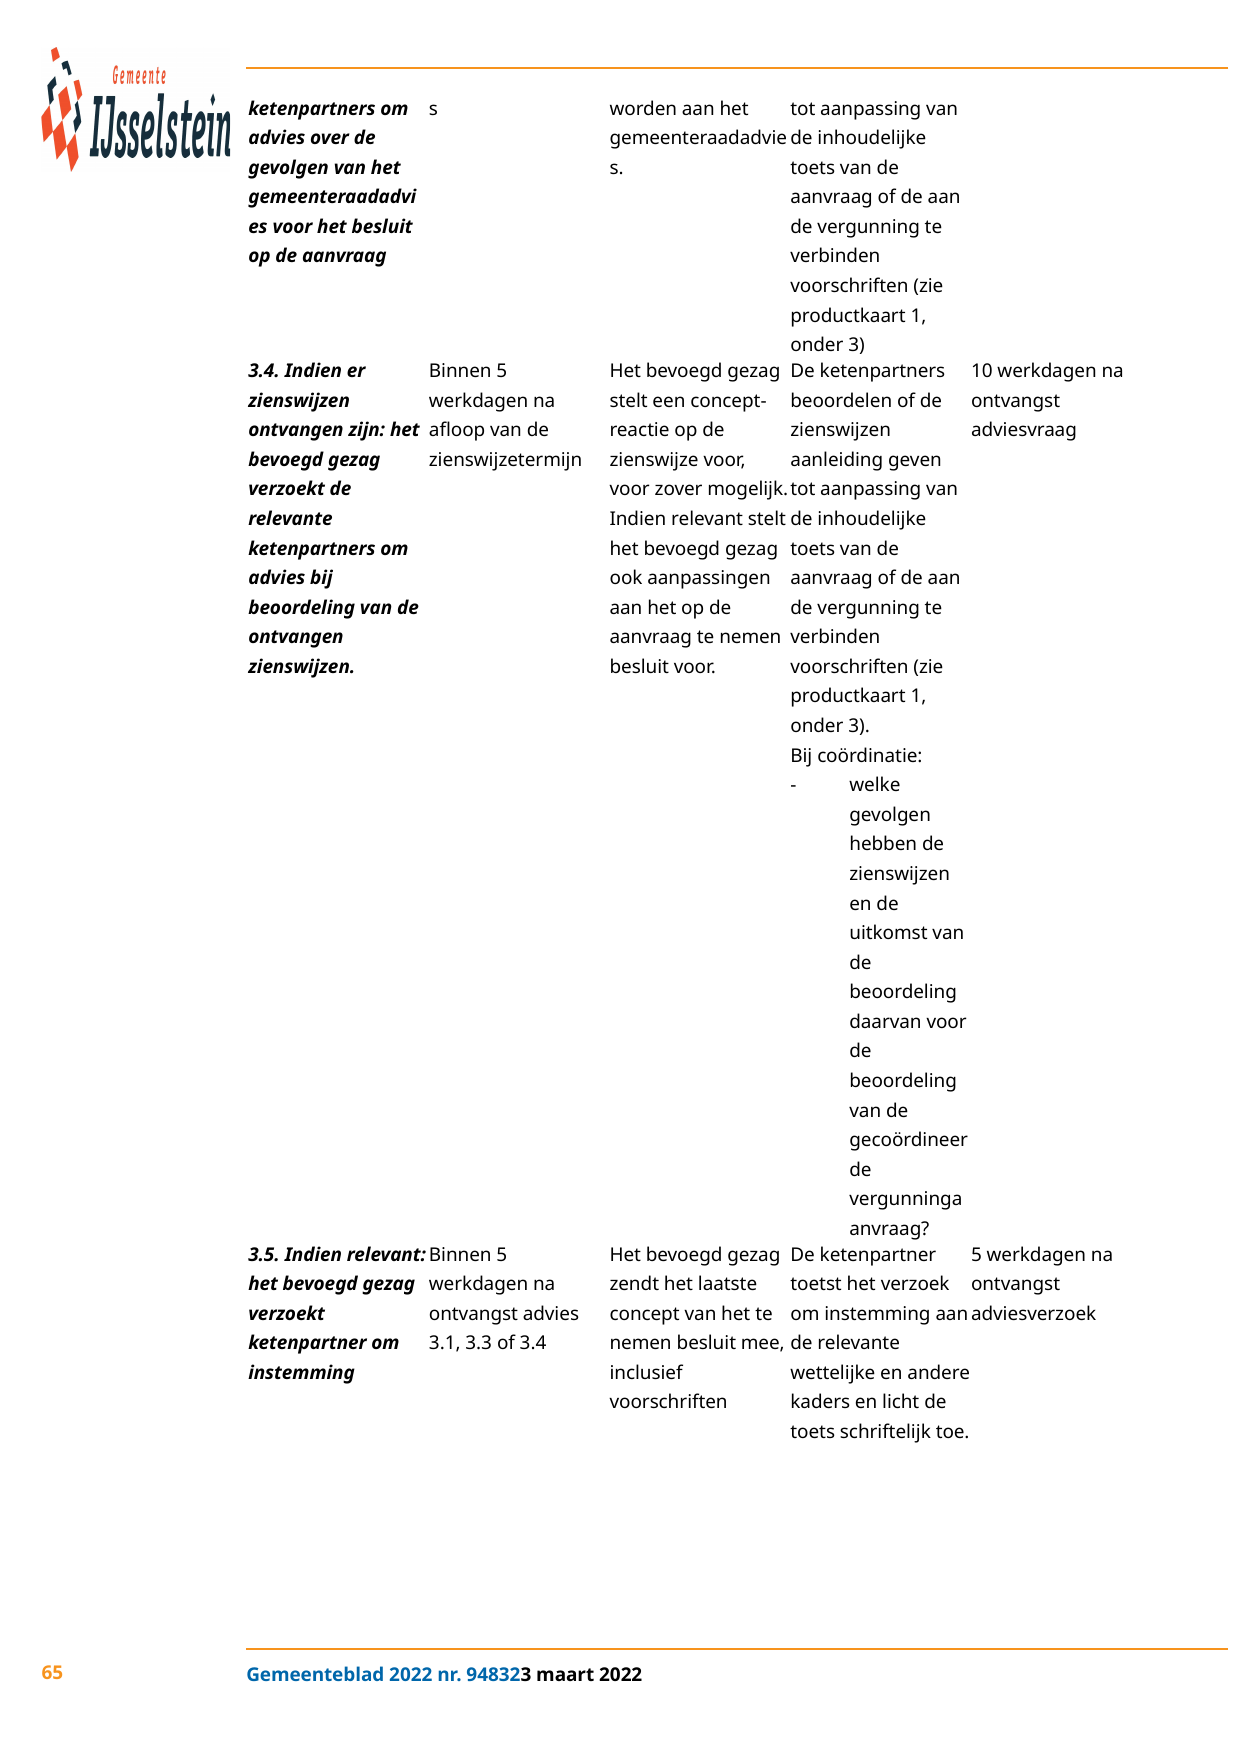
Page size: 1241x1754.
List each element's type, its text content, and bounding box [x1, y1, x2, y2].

table_cell worden aan het gemeenteraadadvies. [609, 95, 790, 357]
table_cell 10 werkdagen na ontvangst adviesvraag [971, 357, 1152, 1241]
table_cell ketenpartners om advies over de gevolgen van het gemeenteraadadvies voor het besluit op de aanvraag [248, 95, 429, 357]
table_cell 5 werkdagen na ontvangst adviesverzoek [971, 1241, 1152, 1444]
table_cell Binnen 5 werkdagen na ontvangst advies 3.1, 3.3 of 3.4 [429, 1241, 609, 1444]
table_cell [971, 95, 1152, 357]
table_cell 3.4. Indien er zienswijzen ontvangen zijn: het bevoegd gezag verzoekt de relevante ketenpartners om advies bij beoordeling van de ontvangen zienswijzen. [248, 357, 429, 1241]
table_cell De ketenpartners beoordelen of de zienswijzen aanleiding geven tot aanpassing van de inhoudelijke toets van de aanvraag of de aan de vergunning te verbinden voorschriften (zie productkaart 1, onder 3). Bij coördinatie: welke gevolgen hebben de zienswijzen en de uitkomst van de beoordeling daarvan voor de beoordeling van de gecoördineerde vergunningaanvraag? [790, 357, 971, 1241]
table_cell Binnen 5 werkdagen na afloop van de zienswijzetermijn [429, 357, 609, 1241]
table_cell Het bevoegd gezag zendt het laatste concept van het te nemen besluit mee, inclusief voorschriften [609, 1241, 790, 1444]
table_cell De ketenpartner toetst het verzoek om instemming aan de relevante wettelijke en andere kaders en licht de toets schriftelijk toe. [790, 1241, 971, 1444]
table_cell 3.5. Indien relevant: het bevoegd gezag verzoekt ketenpartner om instemming [248, 1241, 429, 1444]
table_cell Het bevoegd gezag stelt een concept-reactie op de zienswijze voor, voor zover mogelijk. Indien relevant stelt het bevoegd gezag ook aanpassingen aan het op de aanvraag te nemen besluit voor. [609, 357, 790, 1241]
table_cell tot aanpassing van de inhoudelijke toets van de aanvraag of de aan de vergunning te verbinden voorschriften (zie productkaart 1, onder 3) [790, 95, 971, 357]
table_cell s [429, 95, 609, 357]
picture [41, 47, 231, 172]
